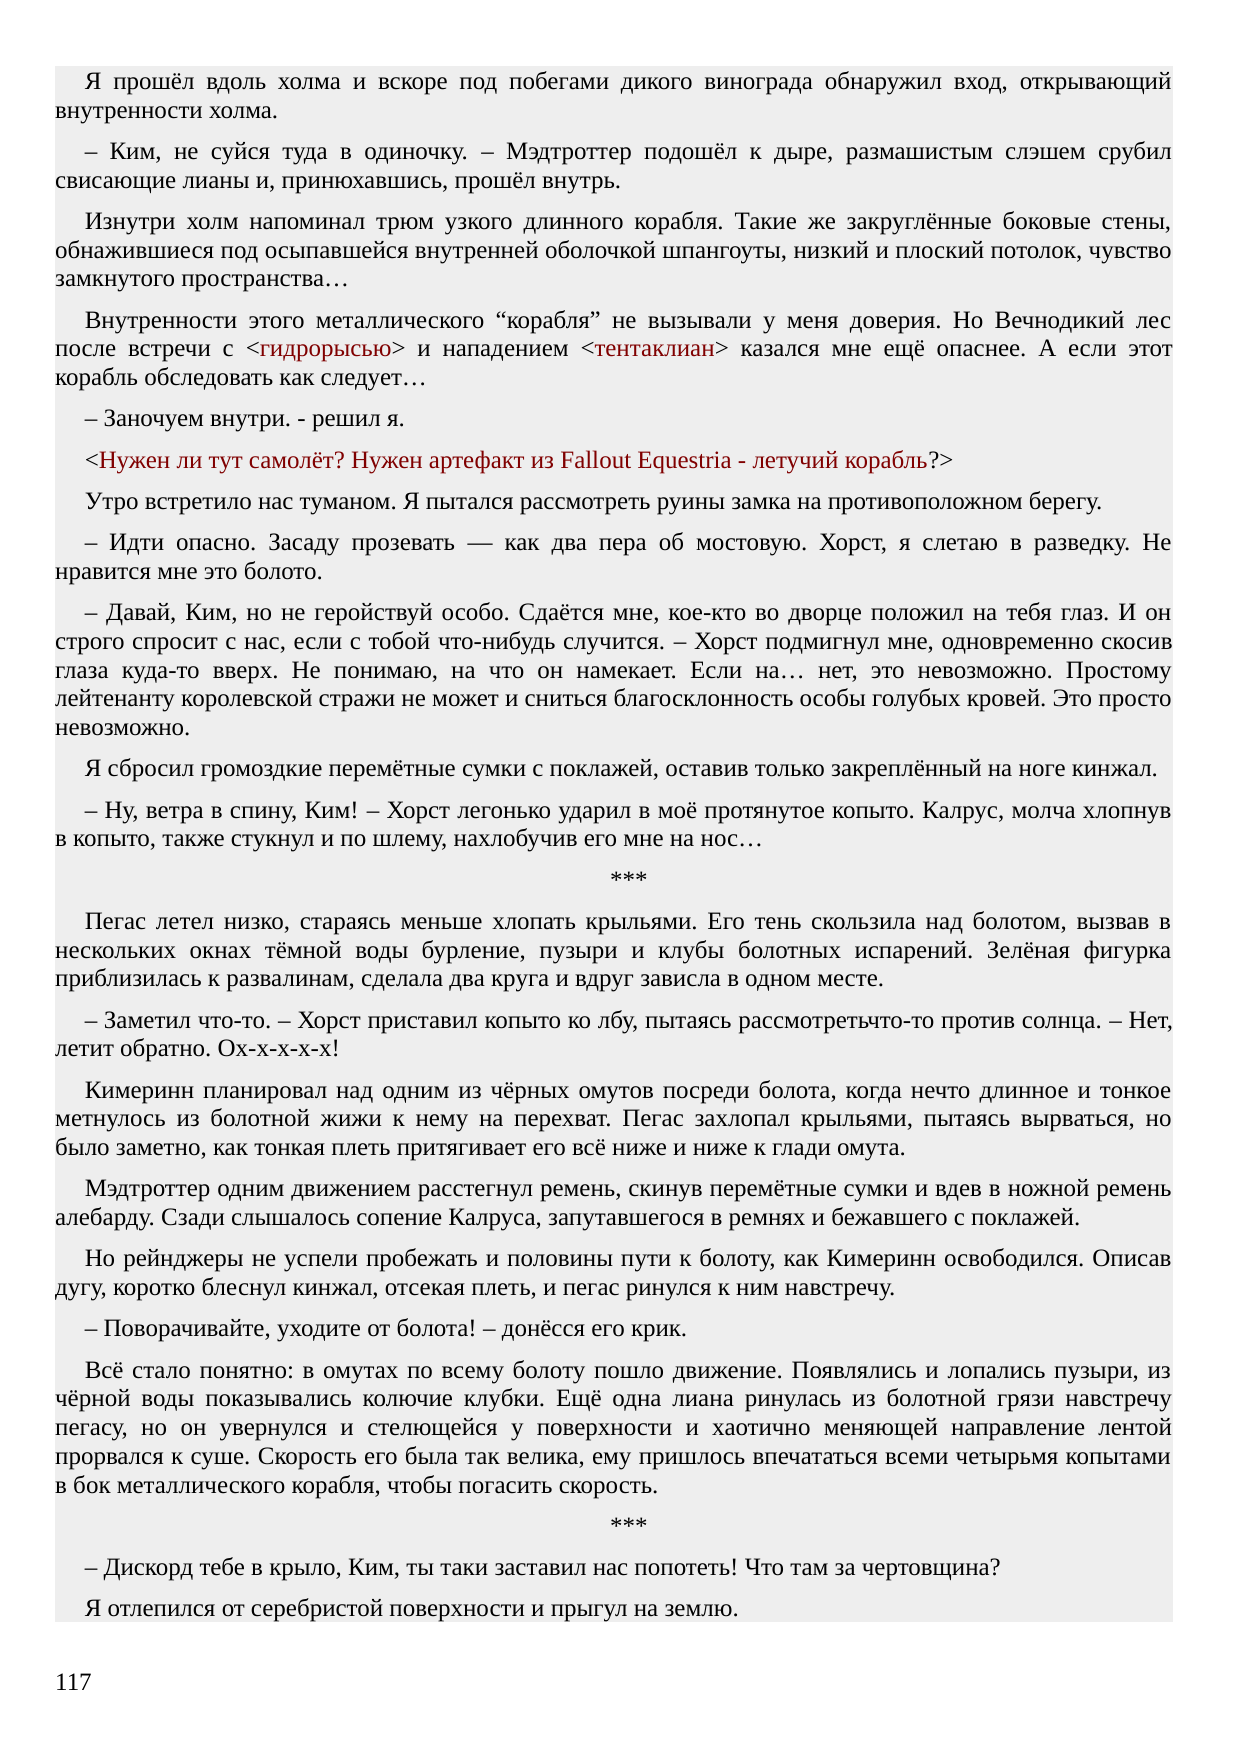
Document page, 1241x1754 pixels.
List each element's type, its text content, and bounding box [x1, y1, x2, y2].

text *** [55, 1511, 1173, 1540]
text Утро встретило нас туманом. Я пытался рассмотреть руины замка на противоположном берегу. [55, 486, 1173, 515]
text Всё стало понятно: в омутах по всему болоту пошло движение. Появлялись и лопались пузыри, из чёрной воды показывались колючие клубки. Ещё одна лиана ринулась из болотной грязи навстречу пегасу, но он увернулся и стелющейся у поверхности и хаотично меняющей направление лентой прорвался к суше. Скорость его была так велика, ему пришлось впечататься всеми четырьмя копытами в бок металлического корабля, чтобы погасить скорость. [55, 1355, 1173, 1498]
text Мэдтроттер одним движением расстегнул ремень, скинув перемётные сумки и вдев в ножной ремень алебарду. Сзади слышалось сопение Калруса, запутавшегося в ремнях и бежавшего с поклажей. [55, 1173, 1173, 1231]
text Внутренности этого металлического “корабля” не вызывали у меня доверия. Но Вечнодикий лес после встречи с <гидрорысью> и нападением <тентаклиан> казался мне ещё опаснее. А если этот корабль обследовать как следует… [55, 305, 1173, 391]
text – Давай, Ким, но не геройствуй особо. Сдаётся мне, кое-кто во дворце положил на тебя глаз. И он строго спросит с нас, если с тобой что-нибудь случится. – Хорст подмигнул мне, одновременно скосив глаза куда-то вверх. Не понимаю, на что он намекает. Если на… нет, это невозможно. Простому лейтенанту королевской стражи не может и сниться благосклонность особы голубых кровей. Это просто невозможно. [55, 597, 1173, 741]
text Но рейнджеры не успели пробежать и половины пути к болоту, как Кимеринн освободился. Описав дугу, коротко блеснул кинжал, отсекая плеть, и пегас ринулся к ним навстречу. [55, 1243, 1173, 1301]
text – Ким, не суйся туда в одиночку. – Мэдтроттер подошёл к дыре, размашистым слэшем срубил свисающие лианы и, принюхавшись, прошёл внутрь. [55, 136, 1173, 193]
text *** [55, 865, 1173, 893]
text – Идти опасно. Засаду прозевать — как два пера об мостовую. Хорст, я слетаю в разведку. Не нравится мне это болото. [55, 527, 1173, 585]
text Я сбросил громоздкие перемётные сумки с поклажей, оставив только закреплённый на ноге кинжал. [55, 753, 1173, 782]
text <Нужен ли тут самолёт? Нужен артефакт из Fallout Equestria - летучий корабль?> [55, 445, 1173, 473]
text – Поворачивайте, уходите от болота! – донёсся его крик. [55, 1313, 1173, 1342]
text Изнутри холм напоминал трюм узкого длинного корабля. Такие же закруглённые боковые стены, обнажившиеся под осыпавшейся внутренней оболочкой шпангоуты, низкий и плоский потолок, чувство замкнутого пространства… [55, 206, 1173, 292]
text – Дискорд тебе в крыло, Ким, ты таки заставил нас попотеть! Что там за чертовщина? [55, 1552, 1173, 1581]
text Кимеринн планировал над одним из чёрных омутов посреди болота, когда нечто длинное и тонкое метнулось из болотной жижи к нему на перехват. Пегас захлопал крыльями, пытаясь вырваться, но было заметно, как тонкая плеть притягивает его всё ниже и ниже к глади омута. [55, 1075, 1173, 1161]
text Пегас летел низко, стараясь меньше хлопать крыльями. Его тень скользила над болотом, вызвав в нескольких окнах тёмной воды бурление, пузыри и клубы болотных испарений. Зелёная фигурка приблизилась к развалинам, сделала два круга и вдруг зависла в одном месте. [55, 906, 1173, 992]
text Я отлепился от серебристой поверхности и прыгул на землю. [55, 1593, 1173, 1622]
text Я прошёл вдоль холма и вскоре под побегами дикого винограда обнаружил вход, открывающий внутренности холма. [55, 66, 1173, 123]
text – Заночуем внутри. - решил я. [55, 403, 1173, 432]
text – Ну, ветра в спину, Ким! – Хорст легонько ударил в моё протянутое копыто. Калрус, молча хлопнув в копыто, также стукнул и по шлему, нахлобучив его мне на нос… [55, 795, 1173, 852]
text – Заметил что-то. – Хорст приставил копыто ко лбу, пытаясь рассмотретьчто-то против солнца. – Нет, летит обратно. Ох-х-х-х-х! [55, 1005, 1173, 1062]
